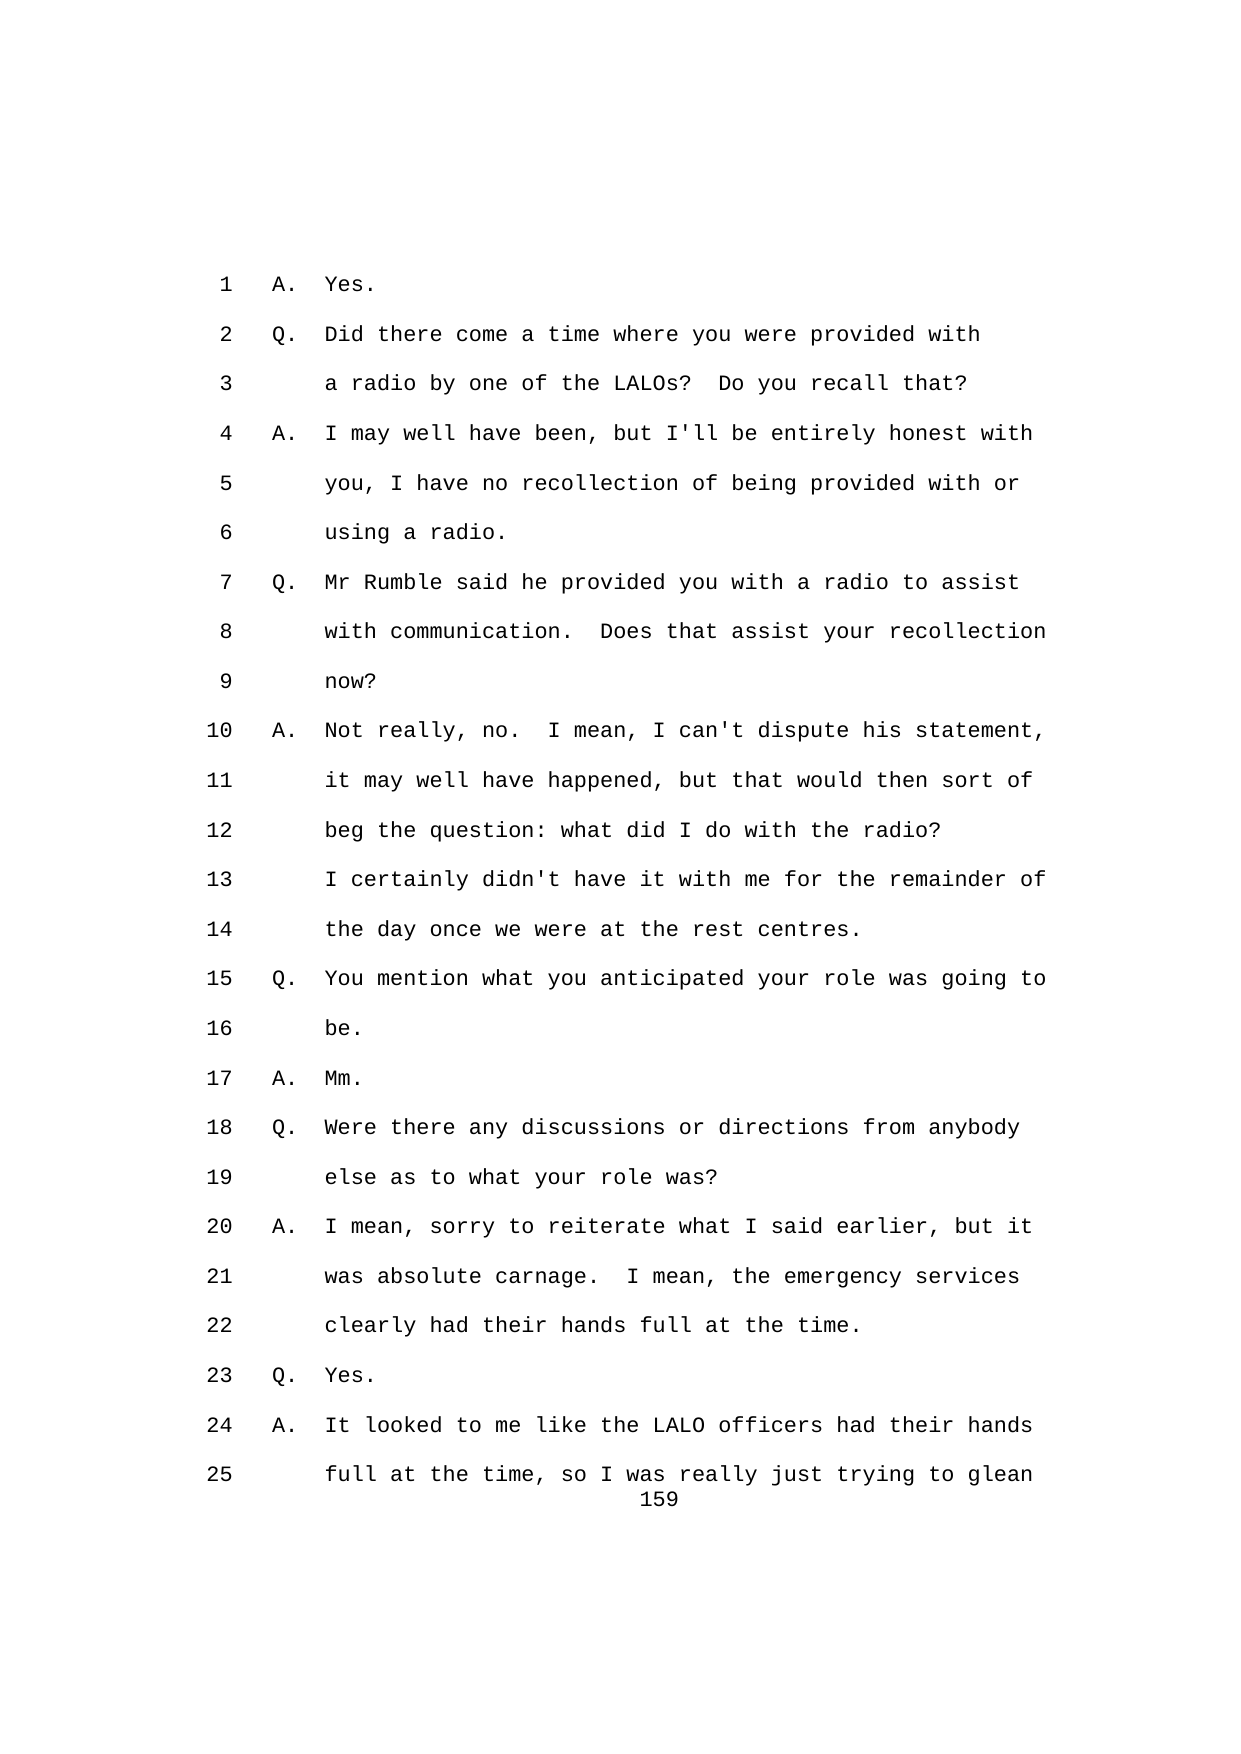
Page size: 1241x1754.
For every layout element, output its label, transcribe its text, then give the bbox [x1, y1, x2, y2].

text 20 A. I mean, sorry to reiterate what I said earlier, but it [75, 1215, 1165, 1240]
text 19 else as to what your role was? [75, 1166, 1165, 1191]
text 7 Q. Mr Rumble said he provided you with a radio to assist [75, 571, 1165, 596]
text 12 beg the question: what did I do with the radio? [75, 819, 1165, 843]
text 6 using a radio. [75, 521, 1165, 546]
text 159 [75, 1488, 1165, 1513]
text 21 was absolute carnage. I mean, the emergency services [75, 1265, 1165, 1290]
text 8 with communication. Does that assist your recollection [75, 620, 1165, 645]
text 2 Q. Did there come a time where you were provided with [75, 323, 1165, 348]
text 13 I certainly didn't have it with me for the remainder of [75, 868, 1165, 893]
text 11 it may well have happened, but that would then sort of [75, 769, 1165, 794]
text 9 now? [75, 670, 1165, 695]
text 14 the day once we were at the rest centres. [75, 918, 1165, 943]
text 1 A. Yes. [75, 273, 1165, 298]
text 16 be. [75, 1017, 1165, 1042]
text 4 A. I may well have been, but I'll be entirely honest with [75, 422, 1165, 447]
text 3 a radio by one of the LALOs? Do you recall that? [75, 372, 1165, 397]
text 24 A. It looked to me like the LALO officers had their hands [75, 1414, 1165, 1438]
text 23 Q. Yes. [75, 1364, 1165, 1389]
text 17 A. Mm. [75, 1067, 1165, 1091]
text 18 Q. Were there any discussions or directions from anybody [75, 1116, 1165, 1141]
text 25 full at the time, so I was really just trying to glean [75, 1463, 1165, 1488]
text 22 clearly had their hands full at the time. [75, 1314, 1165, 1339]
text 10 A. Not really, no. I mean, I can't dispute his statement, [75, 719, 1165, 744]
text 15 Q. You mention what you anticipated your role was going to [75, 967, 1165, 992]
text 5 you, I have no recollection of being provided with or [75, 472, 1165, 496]
